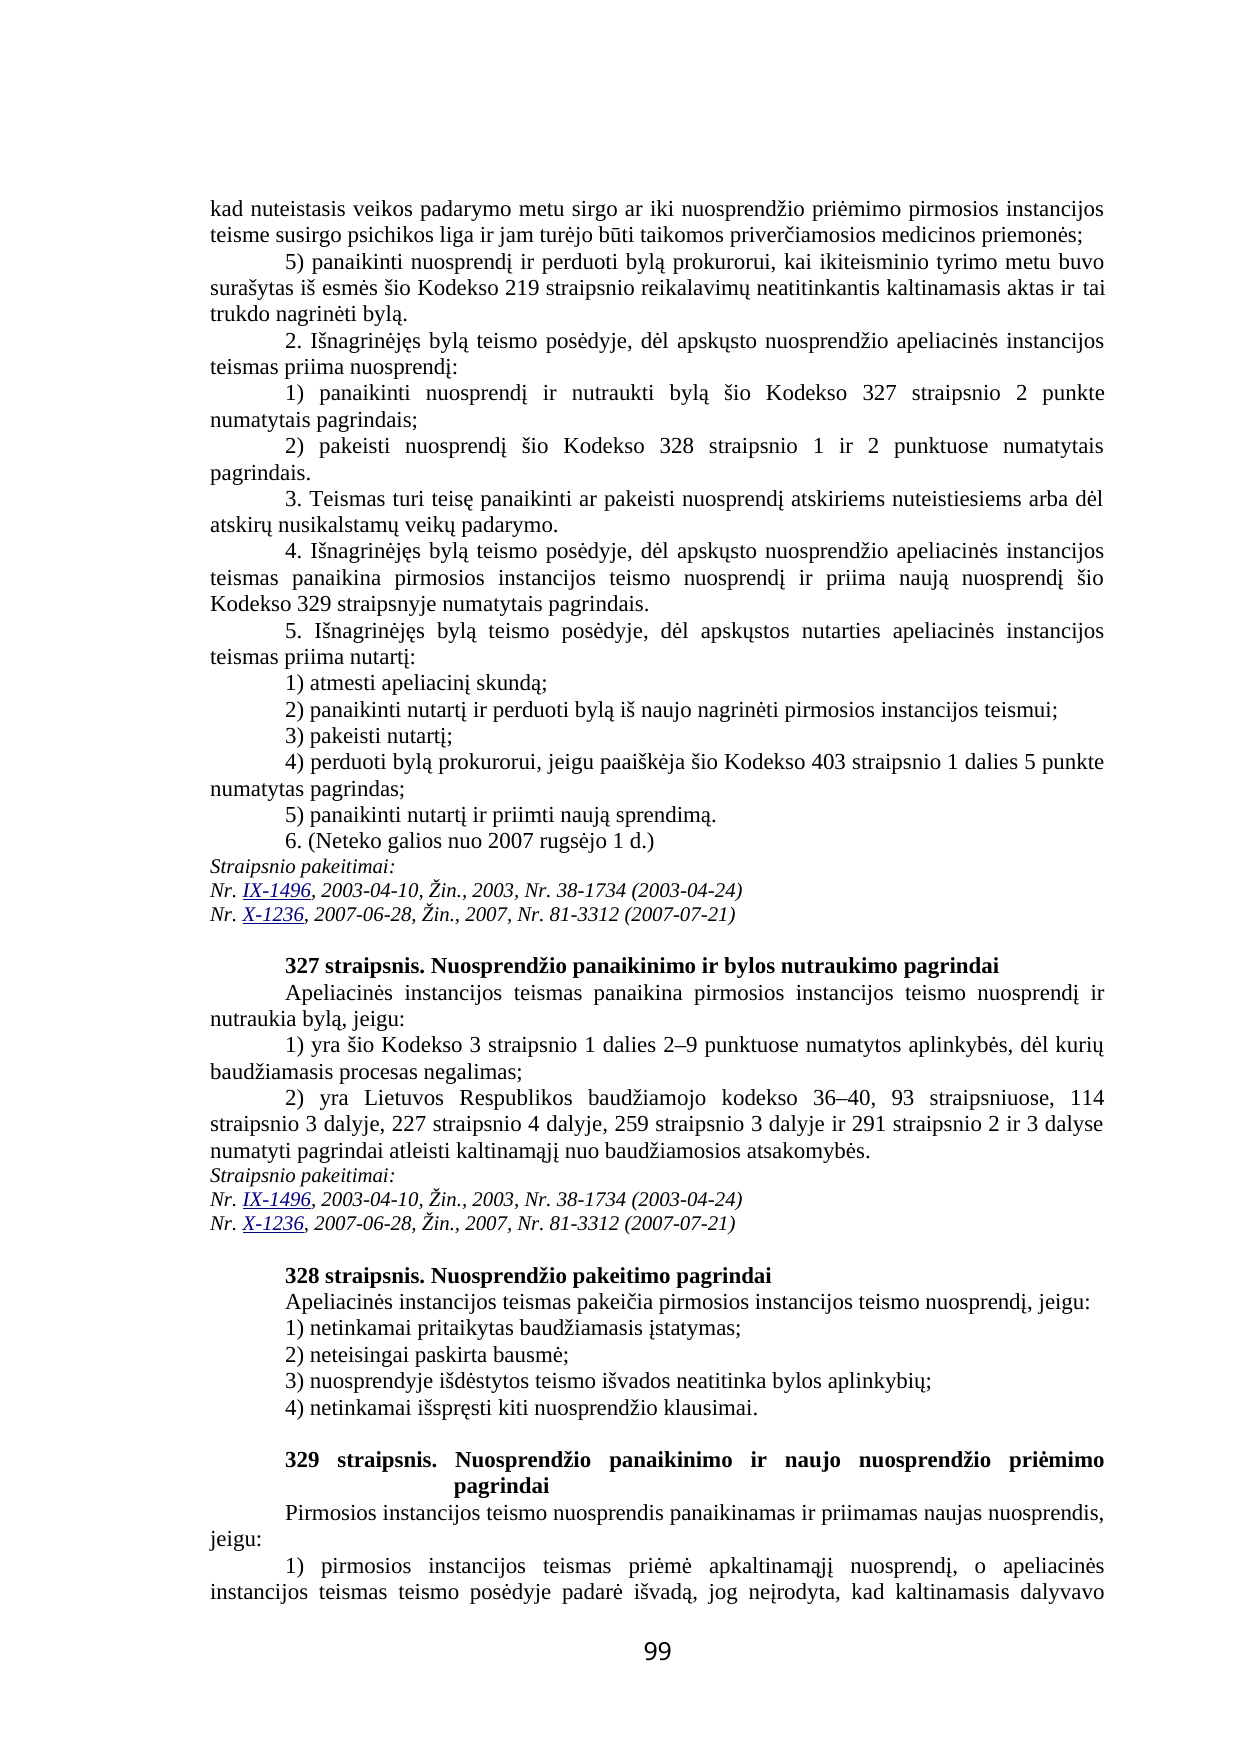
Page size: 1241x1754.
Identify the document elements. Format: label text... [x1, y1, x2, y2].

text 6. (Neteko galios nuo 2007 rugsėjo 1 d.) [210, 827, 1106, 854]
text Nr. X-1236, 2007-06-28, Žin., 2007, Nr. 81-3312 (2007-07-21) [210, 902, 1106, 926]
text 2. Išnagrinėjęs bylą teismo posėdyje, dėl apskųsto nuosprendžio apeliacinės instancijos teismas priima nuosprendį: [210, 327, 1106, 379]
text 3) pakeisti nutartį; [210, 722, 1106, 748]
text 1) yra šio Kodekso 3 straipsnio 1 dalies 2–9 punktuose numatytos aplinkybės, dėl kurių baudžiamasis procesas negalimas; [210, 1031, 1106, 1084]
text Apeliacinės instancijos teismas panaikina pirmosios instancijos teismo nuosprendį ir nutraukia bylą, jeigu: [210, 979, 1106, 1031]
text Straipsnio pakeitimai: [210, 1163, 1106, 1187]
text 1) netinkamai pritaikytas baudžiamasis įstatymas; [210, 1314, 1106, 1341]
text 2) panaikinti nutartį ir perduoti bylą iš naujo nagrinėti pirmosios instancijos teismui; [210, 696, 1106, 722]
text 5) panaikinti nuosprendį ir perduoti bylą prokurorui, kai ikiteisminio tyrimo metu buvo surašytas iš esmės šio Kodekso 219 straipsnio reikalavimų neatitinkantis kaltinamasis aktas ir tai trukdo nagrinėti bylą. [210, 248, 1106, 327]
text 1) pirmosios instancijos teismas priėmė apkaltinamąjį nuosprendį, o apeliacinės instancijos teismas teismo posėdyje padarė išvadą, jog neįrodyta, kad kaltinamasis dalyvavo [210, 1552, 1106, 1604]
text 2) yra Lietuvos Respublikos baudžiamojo kodekso 36–40, 93 straipsniuose, 114 straipsnio 3 dalyje, 227 straipsnio 4 dalyje, 259 straipsnio 3 dalyje ir 291 straipsnio 2 ir 3 dalyse numatyti pagrindai atleisti kaltinamąjį nuo baudžiamosios atsakomybės. [210, 1084, 1106, 1163]
text kad nuteistasis veikos padarymo metu sirgo ar iki nuosprendžio priėmimo pirmosios instancijos teisme susirgo psichikos liga ir jam turėjo būti taikomos priverčiamosios medicinos priemonės; [210, 195, 1106, 248]
text 2) neteisingai paskirta bausmė; [210, 1341, 1106, 1367]
text 1) atmesti apeliacinį skundą; [210, 669, 1106, 696]
text Nr. IX-1496, 2003-04-10, Žin., 2003, Nr. 38-1734 (2003-04-24) [210, 878, 1106, 902]
text Straipsnio pakeitimai: [210, 854, 1106, 878]
text 329 straipsnis. Nuosprendžio panaikinimo ir naujo nuosprendžio priėmimo pagrindai [285, 1446, 1106, 1499]
text Nr. X-1236, 2007-06-28, Žin., 2007, Nr. 81-3312 (2007-07-21) [210, 1211, 1106, 1235]
text 3) nuosprendyje išdėstytos teismo išvados neatitinka bylos aplinkybių; [210, 1367, 1106, 1393]
text 3. Teismas turi teisę panaikinti ar pakeisti nuosprendį atskiriems nuteistiesiems arba dėl atskirų nusikalstamų veikų padarymo. [210, 485, 1106, 538]
text Nr. IX-1496, 2003-04-10, Žin., 2003, Nr. 38-1734 (2003-04-24) [210, 1187, 1106, 1211]
text 327 straipsnis. Nuosprendžio panaikinimo ir bylos nutraukimo pagrindai [210, 952, 1106, 979]
text 5) panaikinti nutartį ir priimti naują sprendimą. [210, 801, 1106, 827]
text 4) perduoti bylą prokurorui, jeigu paaiškėja šio Kodekso 403 straipsnio 1 dalies 5 punkte numatytas pagrindas; [210, 748, 1106, 801]
text 2) pakeisti nuosprendį šio Kodekso 328 straipsnio 1 ir 2 punktuose numatytais pagrindais. [210, 432, 1106, 485]
text 328 straipsnis. Nuosprendžio pakeitimo pagrindai [210, 1262, 1106, 1288]
text 5. Išnagrinėjęs bylą teismo posėdyje, dėl apskųstos nutarties apeliacinės instancijos teismas priima nutartį: [210, 617, 1106, 669]
text 1) panaikinti nuosprendį ir nutraukti bylą šio Kodekso 327 straipsnio 2 punkte numatytais pagrindais; [210, 379, 1106, 432]
text 4. Išnagrinėjęs bylą teismo posėdyje, dėl apskųsto nuosprendžio apeliacinės instancijos teismas panaikina pirmosios instancijos teismo nuosprendį ir priima naują nuosprendį šio Kodekso 329 straipsnyje numatytais pagrindais. [210, 538, 1106, 617]
text Apeliacinės instancijos teismas pakeičia pirmosios instancijos teismo nuosprendį, jeigu: [210, 1288, 1106, 1314]
text Pirmosios instancijos teismo nuosprendis panaikinamas ir priimamas naujas nuosprendis, jeigu: [210, 1499, 1106, 1552]
text 4) netinkamai išspręsti kiti nuosprendžio klausimai. [210, 1393, 1106, 1420]
